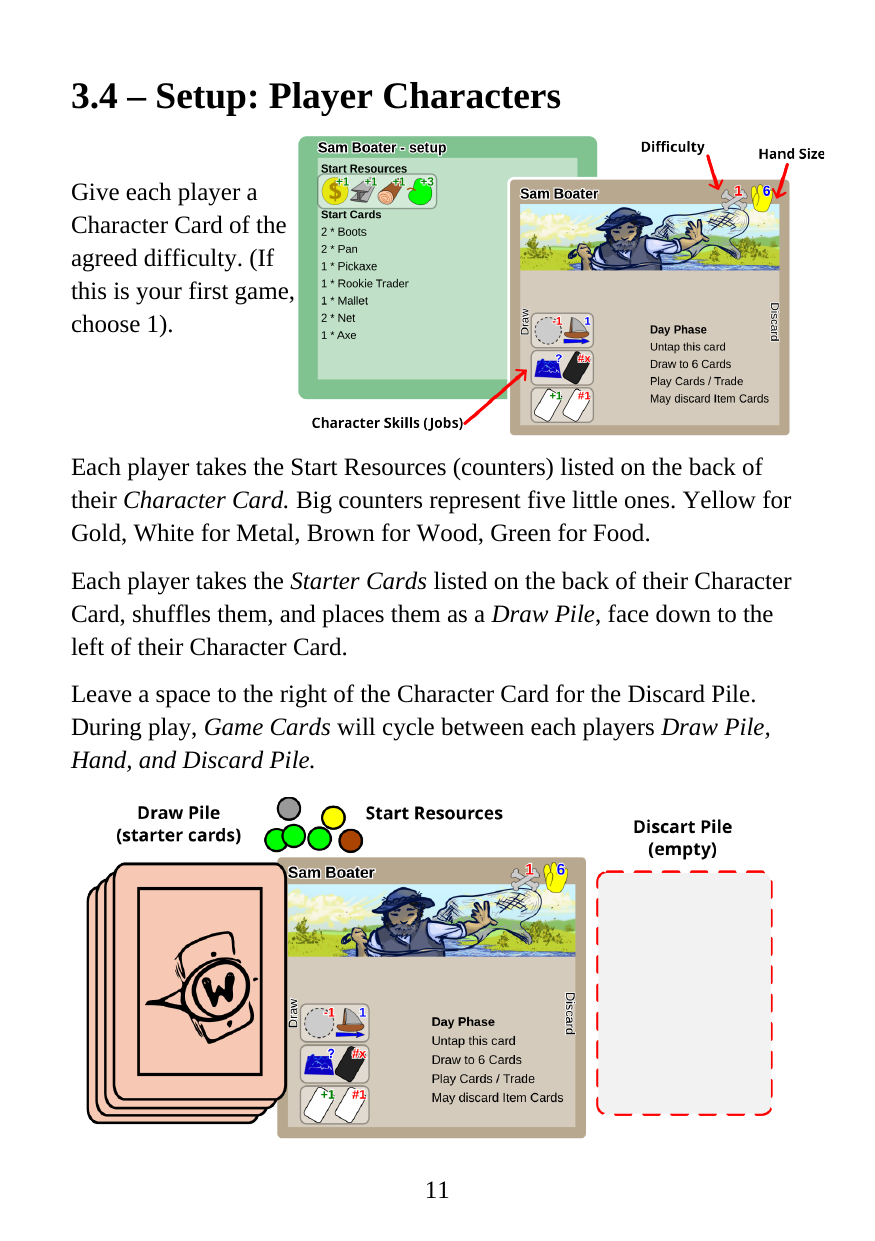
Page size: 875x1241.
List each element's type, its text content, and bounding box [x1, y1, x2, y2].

picture [86, 797, 773, 1141]
text Leave a space to the right of the Character Card for the Discard Pile. During play, Game Cards will cycle between each players Draw Pile, Hand, and Discard Pile. [71, 679, 803, 774]
subtitle 3.4 – Setup: Player Characters [71, 74, 803, 117]
text Each player takes the Start Resources (counters) listed on the back of their Character Card. Big counters represent five little ones. Yellow for Gold, White for Metal, Brown for Wood, Green for Food. [71, 452, 803, 547]
picture [298, 134, 825, 438]
text Each player takes the Starter Cards listed on the back of their Character Card, shuffles them, and places them as a Draw Pile, face down to the left of their Character Card. [71, 566, 803, 661]
text Give each player a Character Card of the agreed difficulty. (If this is your first game, choose 1). [71, 177, 298, 338]
